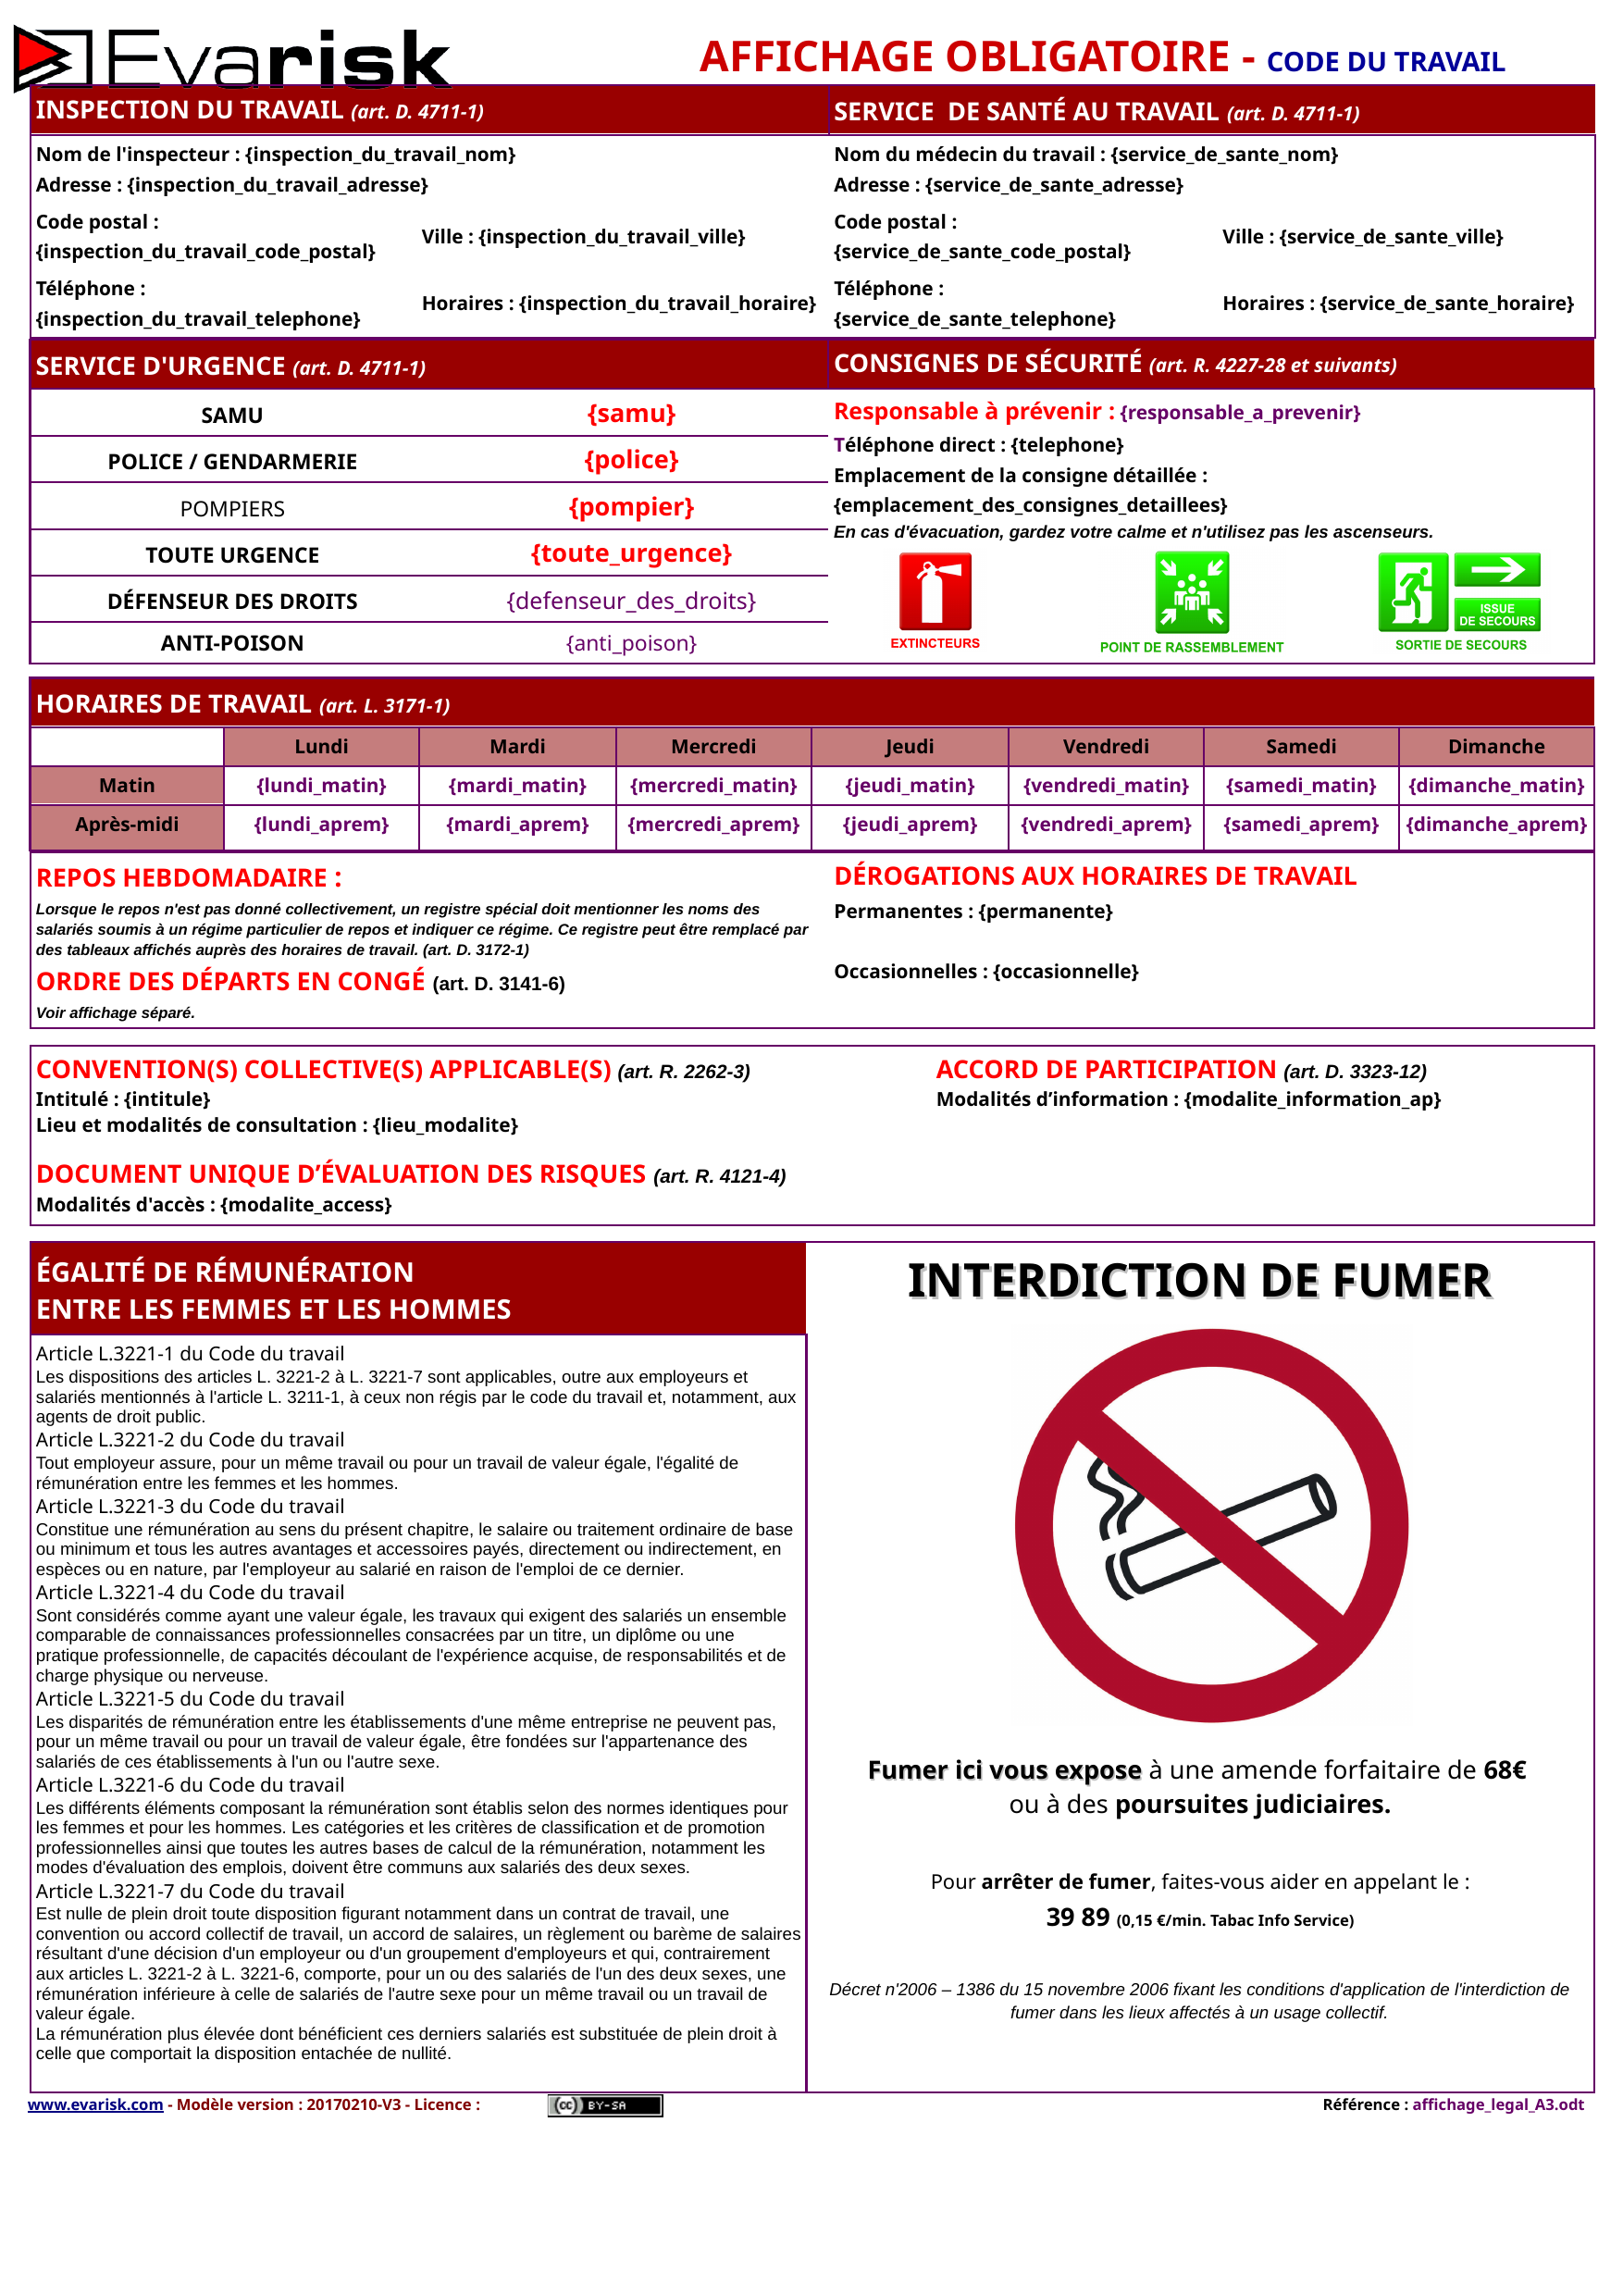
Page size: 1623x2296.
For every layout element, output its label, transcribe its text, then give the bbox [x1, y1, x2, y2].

table_cell {lundi_aprem} [225, 806, 418, 850]
picture [1010, 1324, 1413, 1726]
table_cell Vendredi [1010, 728, 1203, 765]
table_cell Nom de l'inspecteur : {inspection_du_travail_nom} Adresse : {inspection_du_travail_adresse} [31, 136, 829, 203]
table_cell Horaires : {service_de_sante_horaire} [1217, 270, 1594, 337]
table_cell ANTI-POISON [31, 623, 435, 663]
table_cell Mercredi [617, 728, 811, 765]
table_cell Responsable à prévenir : {responsable_a_prevenir} Téléphone direct : {telephone} Emplacement de la consigne détaillée : {emplacement_des_consignes_detaillees} En cas d'évacuation, gardez votre calme et n'utilisez pas les ascenseurs. [828, 390, 1593, 656]
table_cell {defenseur_des_droits} [435, 577, 828, 621]
table_cell Dimanche [1400, 728, 1593, 765]
table_cell Code postal : {inspection_du_travail_code_postal} [31, 203, 416, 270]
picture [1372, 549, 1551, 654]
table_cell TOUTE URGENCE [31, 530, 435, 575]
table_header DÉROGATIONS AUX HORAIRES DE TRAVAIL Permanentes : {permanente} Occasionnelles : {occasionnelle} [829, 853, 1593, 1026]
table_header CONVENTION(S) COLLECTIVE(S) APPLICABLE(S) (art. R. 2262-3) Intitulé : {intitule} Lieu et modalités de consultation : {lieu_modalite} DOCUMENT UNIQUE D’ÉVALUATION DES RISQUES (art. R. 4121-4) Modalités d'accès : {modalite_access} [31, 1047, 931, 1224]
picture [883, 548, 987, 652]
table_cell {mercredi_matin} [617, 767, 811, 803]
table_cell {samedi_aprem} [1205, 806, 1398, 850]
table_header INTERDICTION DE FUMER Fumer ici vous expose à une amende forfaitaire de 68€ ou à des poursuites judiciaires. Pour arrêter de fumer, faites-vous aider en appelant le : 39 89 (0,15 €/min. Tabac Info Service) Décret n'2006 – 1386 du 15 novembre 2006 fixant les conditions d'application de l'interdiction de fumer dans les lieux affectés à un usage collectif. [806, 1243, 1593, 2091]
table_cell {dimanche_matin} [1400, 767, 1593, 803]
table_header SERVICE D'URGENCE (art. D. 4711-1) [31, 341, 827, 388]
picture [9, 16, 460, 100]
picture [1098, 546, 1286, 657]
table_cell Article L.3221-1 du Code du travail Les dispositions des articles L. 3221-2 à L. 3221-7 sont applicables, outre aux employeurs et salariés mentionnés à l'article L. 3211-1, à ceux non régis par le code du travail et, notamment, aux agents de droit public. Article L.3221-2 du Code du travail Tout employeur assure, pour un même travail ou pour un travail de valeur égale, l'égalité de rémunération entre les femmes et les hommes. Article L.3221-3 du Code du travail Constitue une rémunération au sens du présent chapitre, le salaire ou traitement ordinaire de base ou minimum et tous les autres avantages et accessoires payés, directement ou indirectement, en espèces ou en nature, par l'employeur au salarié en raison de l'emploi de ce dernier. Article L.3221-4 du Code du travail Sont considérés comme ayant une valeur égale, les travaux qui exigent des salariés un ensemble comparable de connaissances professionnelles consacrées par un titre, un diplôme ou une pratique professionnelle, de capacités découlant de l'expérience acquise, de responsabilités et de charge physique ou nerveuse. Article L.3221-5 du Code du travail Les disparités de rémunération entre les établissements d'une même entreprise ne peuvent pas, pour un même travail ou pour un travail de valeur égale, être fondées sur l'appartenance des salariés de ces établissements à l'un ou l'autre sexe. Article L.3221-6 du Code du travail Les différents éléments composant la rémunération sont établis selon des normes identiques pour les femmes et pour les hommes. Les catégories et les critères de classification et de promotion professionnelles ainsi que toutes les autres bases de calcul de la rémunération, notamment les modes d'évaluation des emplois, doivent être communs aux salariés des deux sexes. Article L.3221-7 du Code du travail Est nulle de plein droit toute disposition figurant notamment dans un contrat de travail, une convention ou accord collectif de travail, un accord de salaires, un règlement ou barème de salaires résultant d'une décision d'un employeur ou d'un groupement d'employeurs et qui, contrairement aux articles L. 3221-2 à L. 3221-6, comporte, pour un ou des salariés de l'un des deux sexes, une rémunération inférieure à celle de salariés de l'autre sexe pour un même travail ou un travail de valeur égale. La rémunération plus élevée dont bénéficient ces derniers salariés est substituée de plein droit à celle que comportait la disposition entachée de nullité. [31, 1335, 805, 2091]
table_cell {vendredi_matin} [1010, 767, 1203, 803]
table_cell SAMU [31, 390, 435, 435]
table_cell [828, 657, 1593, 663]
table_cell Jeudi [812, 728, 1008, 765]
table_cell Horaires : {inspection_du_travail_horaire} [416, 270, 829, 337]
table_cell [31, 728, 223, 765]
table_cell Mardi [420, 728, 615, 765]
table_cell Ville : {service_de_sante_ville} [1217, 203, 1594, 270]
table_cell {vendredi_aprem} [1010, 806, 1203, 850]
table_header SERVICE DE SANTÉ AU TRAVAIL (art. D. 4711-1) [830, 86, 1595, 133]
table_header INSPECTION DU TRAVAIL (art. D. 4711-1) [31, 86, 828, 133]
table_header ACCORD DE PARTICIPATION (art. D. 3323-12) Modalités d’information : {modalite_information_ap} [931, 1047, 1593, 1224]
table_cell Lundi [225, 728, 418, 765]
table_cell Code postal : {service_de_sante_code_postal} [829, 203, 1217, 270]
text www.evarisk.com - Modèle version : 20170210-V3 - Licence : Référence : affichage_legal_A3.odt [27, 2093, 1623, 2115]
table_header REPOS HEBDOMADAIRE : Lorsque le repos n'est pas donné collectivement, un registre spécial doit mentionner les noms des salariés soumis à un régime particulier de repos et indiquer ce régime. Ce registre peut être remplacé par des tableaux affichés auprès des horaires de travail. (art. D. 3172-1) ORDRE DES DÉPARTS EN CONGÉ (art. D. 3141-6) Voir affichage séparé. [31, 853, 829, 1026]
table_cell {samu} [435, 390, 828, 435]
table_cell Ville : {inspection_du_travail_ville} [416, 203, 829, 270]
table_header HORAIRES DE TRAVAIL (art. L. 3171-1) [31, 679, 1594, 726]
table_header CONSIGNES DE SÉCURITÉ (art. R. 4227-28 et suivants) [829, 341, 1594, 388]
table_cell {mercredi_aprem} [617, 806, 811, 850]
table_cell DÉFENSEUR DES DROITS [31, 577, 435, 621]
table_cell Après-midi [31, 806, 223, 850]
picture [31, 86, 460, 100]
table_cell Téléphone : {service_de_sante_telephone} [829, 270, 1217, 337]
table_cell {police} [435, 437, 828, 481]
table_cell {toute_urgence} [435, 530, 828, 575]
table_cell Nom du médecin du travail : {service_de_sante_nom} Adresse : {service_de_sante_adresse} [829, 136, 1594, 203]
table_cell {pompier} [435, 483, 828, 528]
picture [547, 2094, 663, 2117]
table_cell {lundi_matin} [225, 767, 418, 803]
table_cell {samedi_matin} [1205, 767, 1398, 803]
table_cell Matin [31, 767, 223, 803]
text AFFICHAGE OBLIGATOIRE - CODE DU TRAVAIL [460, 27, 1623, 84]
table_cell Samedi [1205, 728, 1398, 765]
table_cell POMPIERS [31, 483, 435, 528]
table_cell {mardi_matin} [420, 767, 615, 803]
table_header ÉGALITÉ DE RÉMUNÉRATION ENTRE LES FEMMES ET LES HOMMES [31, 1243, 806, 1334]
table_cell Téléphone : {inspection_du_travail_telephone} [31, 270, 416, 337]
table_cell {mardi_aprem} [420, 806, 615, 850]
table_cell {anti_poison} [435, 623, 828, 663]
table_cell POLICE / GENDARMERIE [31, 437, 435, 481]
table_cell {jeudi_matin} [812, 767, 1008, 803]
table_cell {dimanche_aprem} [1400, 806, 1593, 850]
table_cell {jeudi_aprem} [812, 806, 1008, 850]
